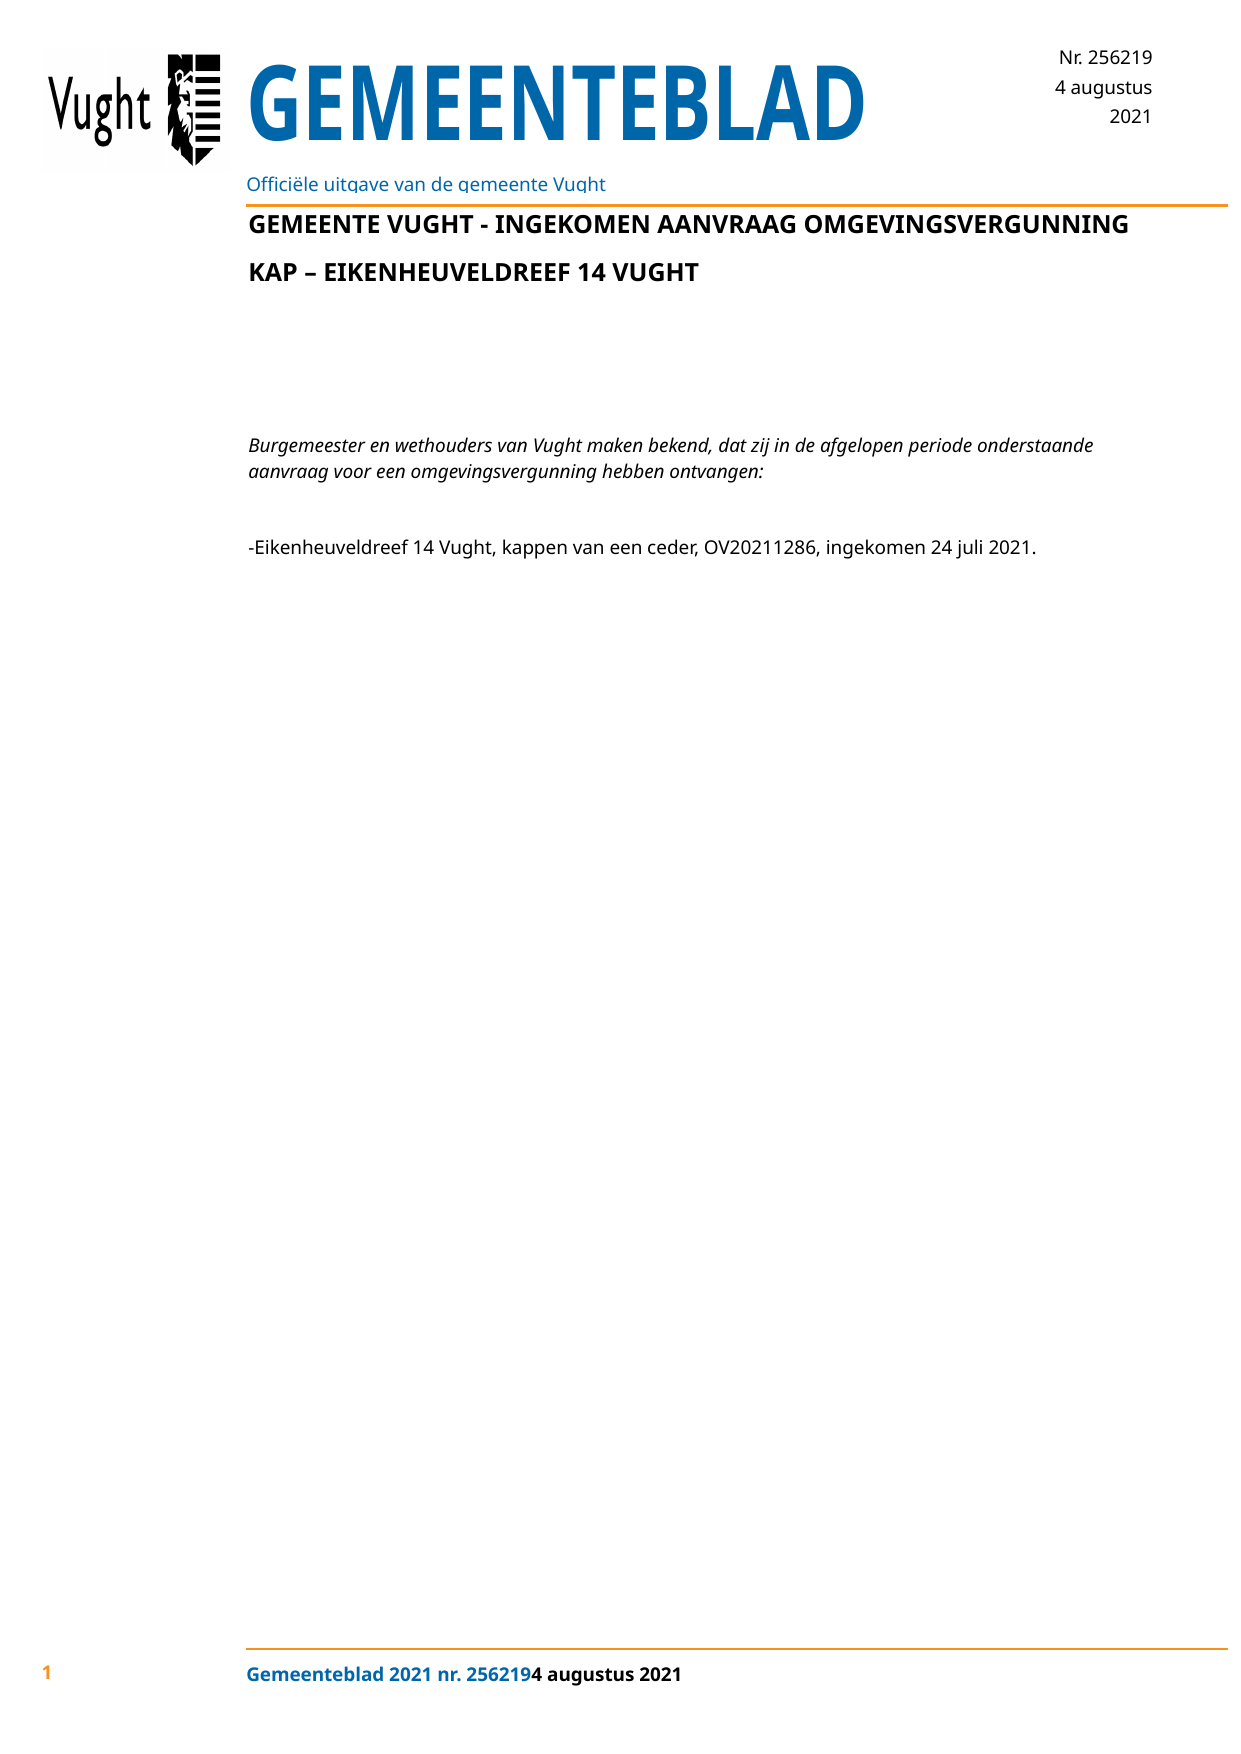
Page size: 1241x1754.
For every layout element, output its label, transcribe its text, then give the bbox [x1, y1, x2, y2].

text Burgemeester en wethouders van Vught maken bekend, dat zij in de afgelopen periode onderstaande aanvraag voor een omgevingsvergunning hebben ontvangen: [248, 432, 1152, 484]
picture [41, 47, 231, 172]
text -Eikenheuveldreef 14 Vught, kappen van een ceder, OV20211286, ingekomen 24 juli 2021. [248, 534, 1152, 560]
text GEMEENTE VUGHT - INGEKOMEN AANVRAAG OMGEVINGSVERGUNNING KAP – EIKENHEUVELDREEF 14 VUGHT [248, 207, 1152, 288]
